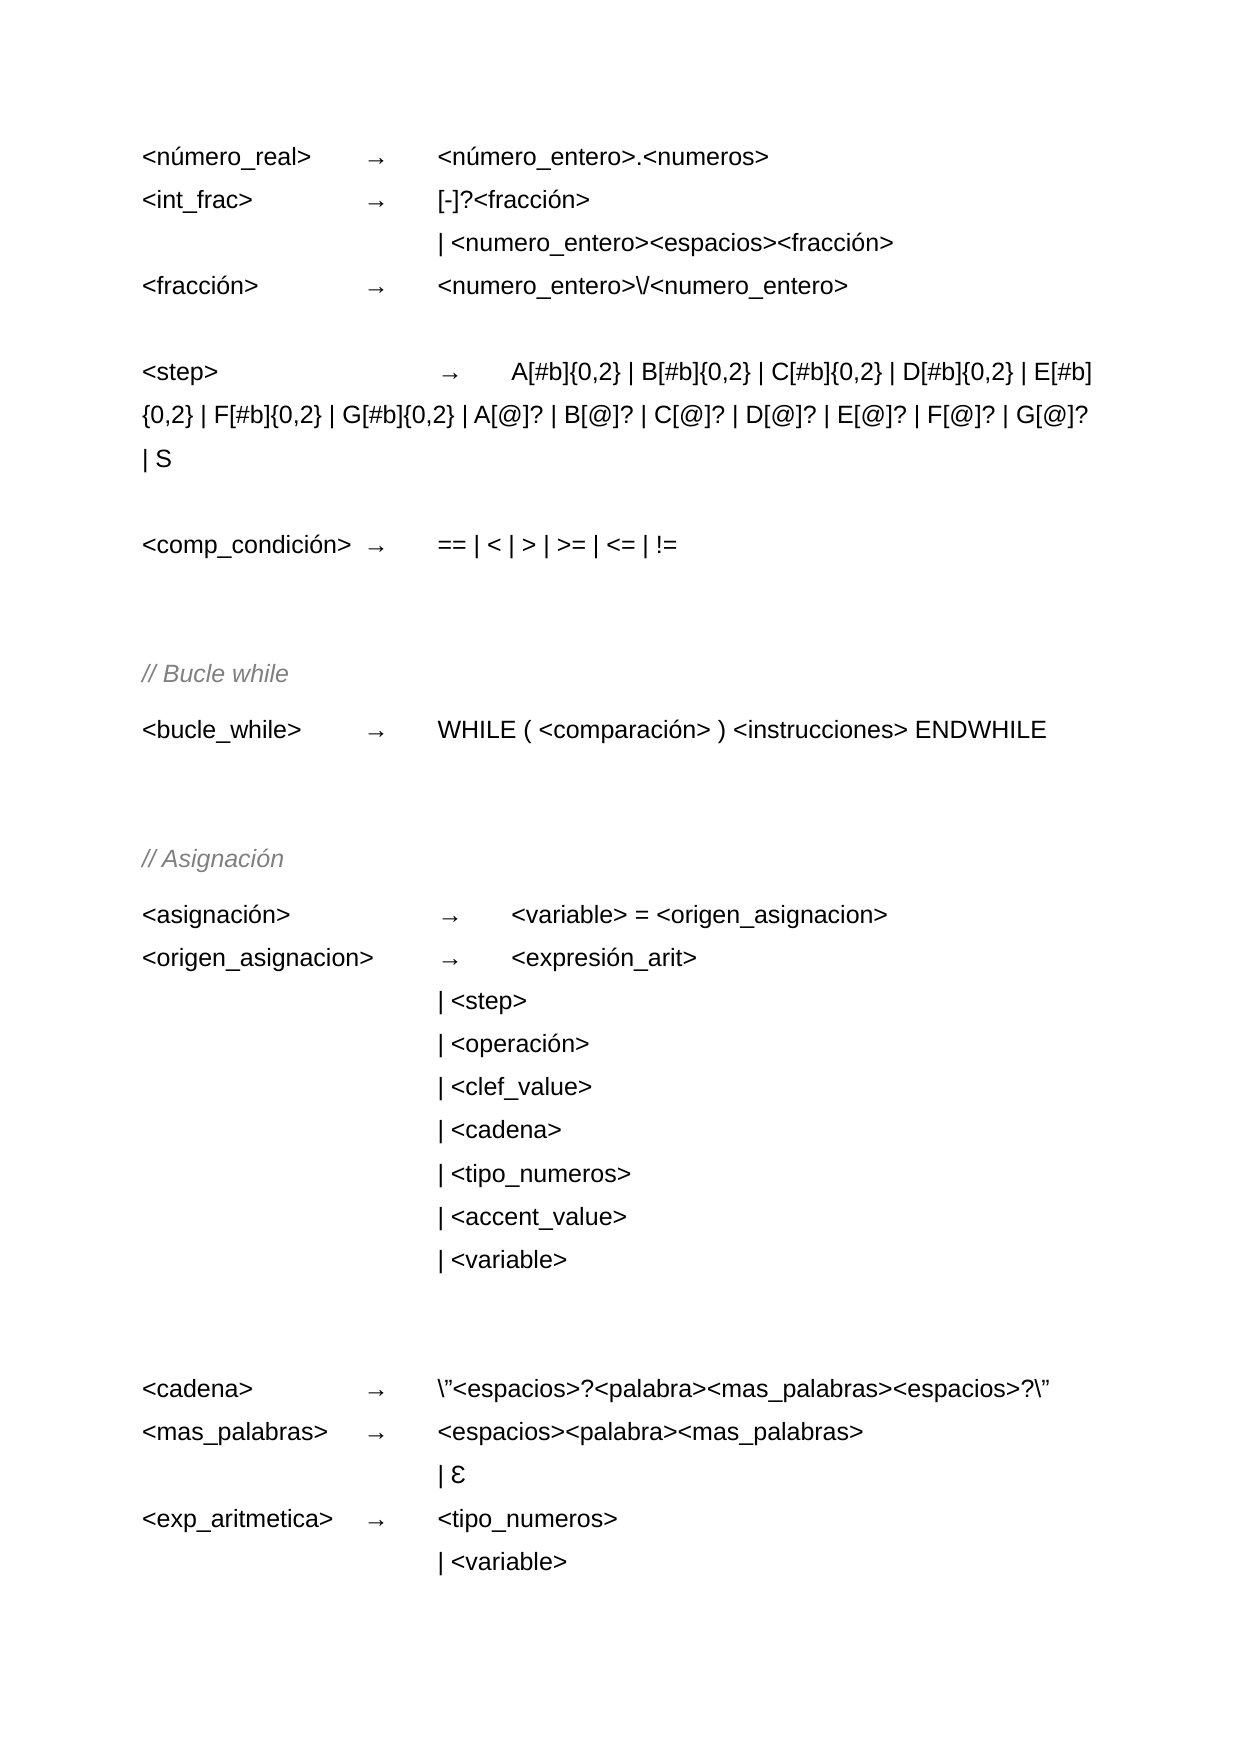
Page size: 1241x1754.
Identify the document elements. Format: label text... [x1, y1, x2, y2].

text | <variable> [142, 1547, 1098, 1576]
text <int_frac> → [-]?<fracción> [142, 185, 1098, 214]
text | <tipo_numeros> [142, 1159, 1098, 1187]
text | <clef_value> [142, 1072, 1098, 1101]
text <origen_asignacion> → <expresión_arit> [142, 943, 1098, 972]
text | <variable> [142, 1245, 1098, 1274]
text <comp_condición> → == | < | > | >= | <= | != [142, 530, 1098, 559]
text <step> → A[#b]{0,2} | B[#b]{0,2} | C[#b]{0,2} | D[#b]{0,2} | E[#b]{0,2} | F[#b]{0,2} | G[#b]{0,2} | A[@]? | B[@]? | C[@]? | D[@]? | E[@]? | F[@]? | G[@]? | S [142, 357, 1098, 472]
text <cadena> → \”<espacios>?<palabra><mas_palabras><espacios>?\” [142, 1374, 1098, 1403]
text <exp_aritmetica> → <tipo_numeros> [142, 1504, 1098, 1532]
text // Bucle while [142, 659, 1098, 688]
text <asignación> → <variable> = <origen_asignacion> [142, 900, 1098, 929]
text | <numero_entero><espacios><fracción> [142, 228, 1098, 257]
text | <operación> [142, 1029, 1098, 1058]
text | Ɛ [142, 1461, 1098, 1489]
text // Asignación [142, 844, 1098, 873]
text <fracción> → <numero_entero>\/<numero_entero> [142, 271, 1098, 300]
text <mas_palabras> → <espacios><palabra><mas_palabras> [142, 1417, 1098, 1446]
text | <step> [142, 986, 1098, 1015]
text <número_real> → <número_entero>.<numeros> [142, 142, 1098, 171]
text <bucle_while> → WHILE ( <comparación> ) <instrucciones> ENDWHILE [142, 715, 1098, 744]
text | <cadena> [142, 1116, 1098, 1144]
text | <accent_value> [142, 1202, 1098, 1231]
